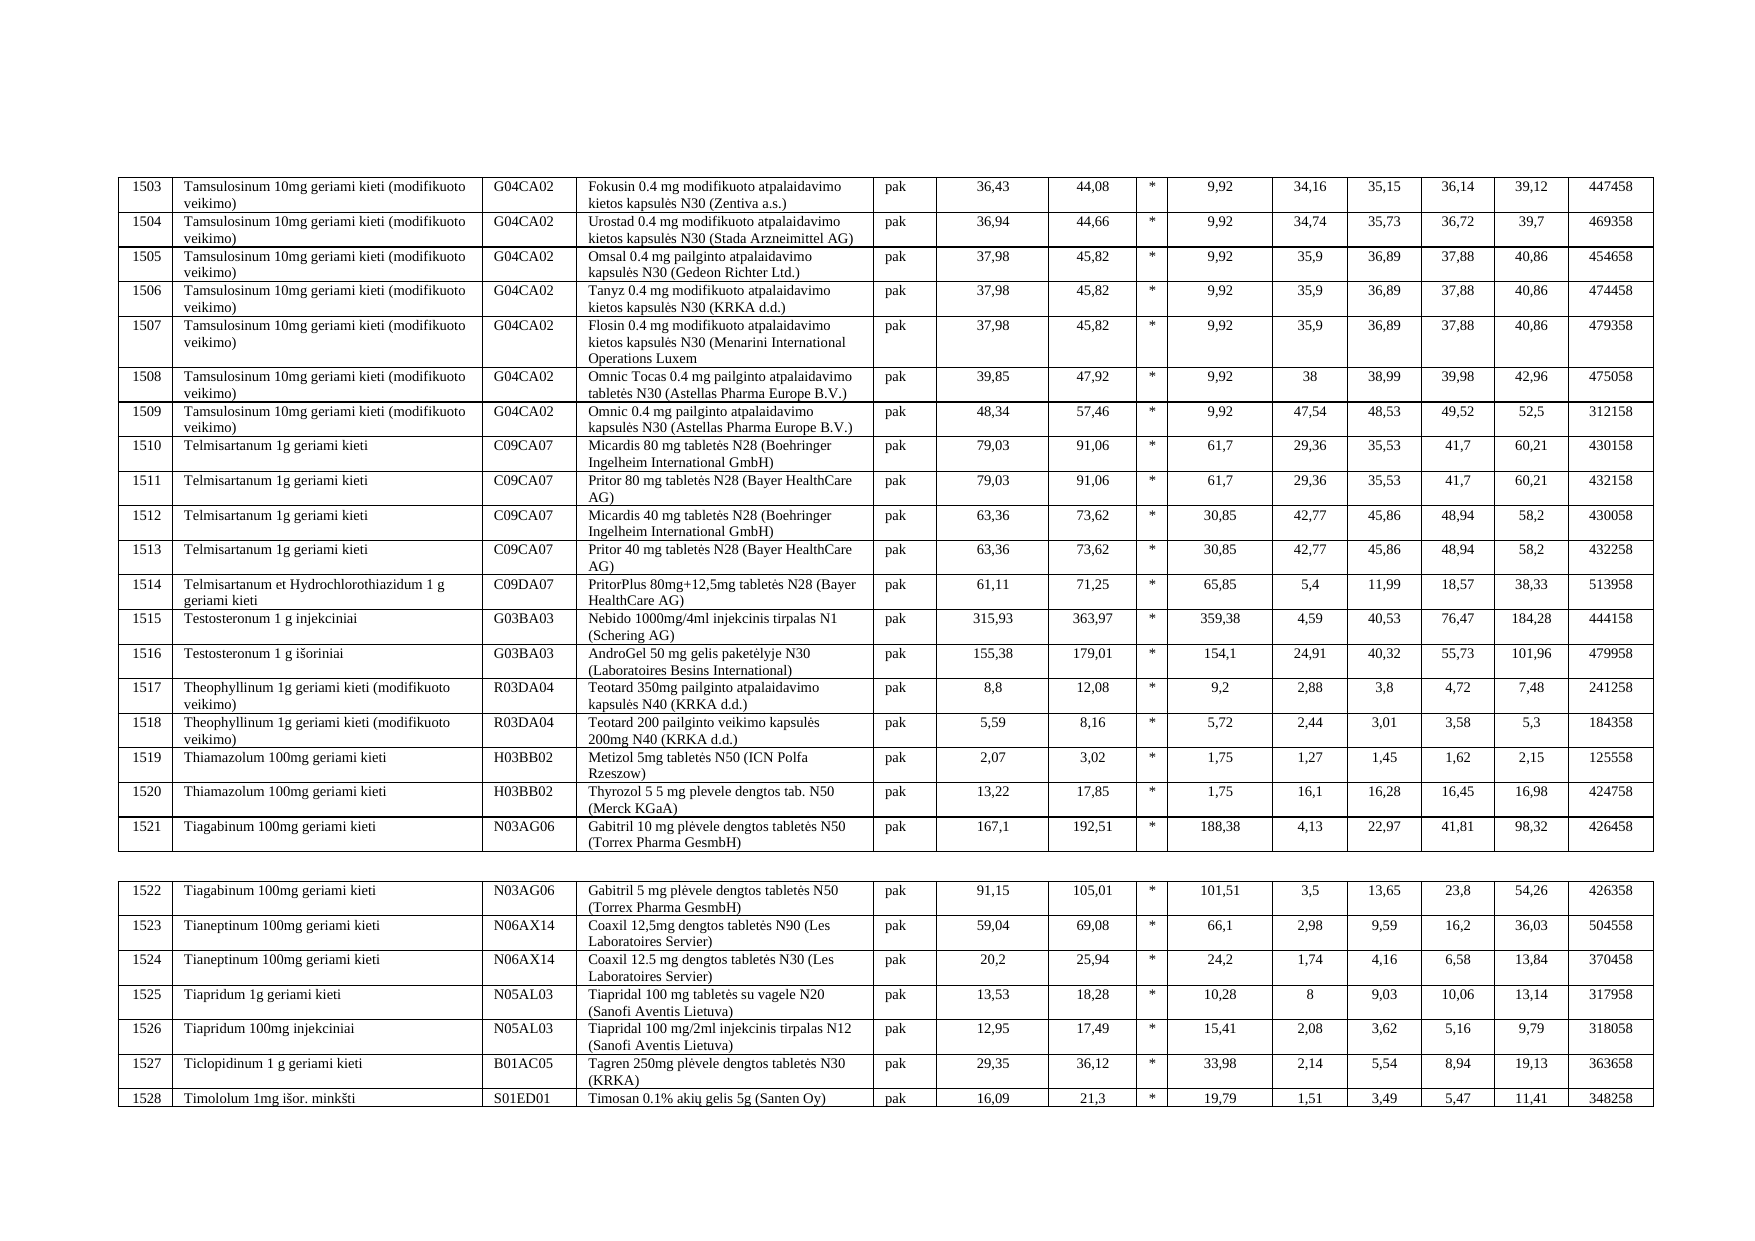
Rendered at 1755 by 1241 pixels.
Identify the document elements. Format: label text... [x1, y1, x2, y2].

table_cell 58,2 [1495, 506, 1568, 540]
table_cell Thyrozol 5 5 mg plevele dengtos tab. N50 (Merck KGaA) [577, 783, 873, 816]
table_cell Tamsulosinum 10mg geriami kieti (modifikuoto veikimo) [173, 403, 482, 436]
table_cell 11,41 [1495, 1089, 1568, 1106]
table_cell 2,44 [1273, 714, 1347, 747]
table_header 105,01 [1049, 882, 1136, 915]
table_cell 60,21 [1495, 472, 1568, 505]
table_cell 17,85 [1049, 783, 1136, 816]
table_cell 9,92 [1168, 178, 1272, 212]
table_cell Omsal 0.4 mg pailginto atpalaidavimo kapsulės N30 (Gedeon Richter Ltd.) [577, 248, 873, 281]
table_cell Pritor 80 mg tabletės N28 (Bayer HealthCare AG) [577, 472, 873, 505]
table_cell 3,8 [1348, 679, 1421, 713]
table_cell Urostad 0.4 mg modifikuoto atpalaidavimo kietos kapsulės N30 (Stada Arzneimittel AG) [577, 213, 873, 246]
table_cell * [1137, 1055, 1167, 1088]
table_cell * [1137, 317, 1167, 367]
table_cell C09CA07 [483, 437, 576, 471]
table_cell 11,99 [1348, 575, 1421, 609]
table_cell 41,81 [1422, 818, 1494, 851]
table_cell 513958 [1569, 575, 1653, 609]
table_cell * [1137, 472, 1167, 505]
table_cell Tamsulosinum 10mg geriami kieti (modifikuoto veikimo) [173, 368, 482, 401]
table_cell 18,28 [1049, 986, 1136, 1019]
table_cell Tiagabinum 100mg geriami kieti [173, 818, 482, 851]
table_cell Nebido 1000mg/4ml injekcinis tirpalas N1 (Schering AG) [577, 610, 873, 643]
table_cell 39,7 [1495, 213, 1568, 246]
table_cell * [1137, 951, 1167, 984]
table_cell Telmisartanum 1g geriami kieti [173, 506, 482, 540]
table_cell Fokusin 0.4 mg modifikuoto atpalaidavimo kietos kapsulės N30 (Zentiva a.s.) [577, 178, 873, 212]
table_cell 40,86 [1495, 248, 1568, 281]
table_cell 1,74 [1273, 951, 1347, 984]
table_cell 61,7 [1168, 472, 1272, 505]
table_cell 5,47 [1422, 1089, 1494, 1106]
table_cell 35,53 [1348, 437, 1421, 471]
table_cell 9,59 [1348, 916, 1421, 950]
table_cell Tamsulosinum 10mg geriami kieti (modifikuoto veikimo) [173, 213, 482, 246]
table_cell 58,2 [1495, 541, 1568, 574]
table_cell 9,92 [1168, 368, 1272, 401]
table_cell 21,3 [1049, 1089, 1136, 1106]
table_cell 430058 [1569, 506, 1653, 540]
table_cell AndroGel 50 mg gelis paketėlyje N30 (Laboratoires Besins International) [577, 645, 873, 678]
table_cell 1523 [119, 916, 172, 950]
table_cell 432158 [1569, 472, 1653, 505]
table_cell G04CA02 [483, 403, 576, 436]
table_cell 61,11 [937, 575, 1048, 609]
table_cell pak [874, 403, 936, 436]
table_cell 60,21 [1495, 437, 1568, 471]
table_cell 359,38 [1168, 610, 1272, 643]
table_cell pak [874, 916, 936, 950]
table_cell 6,58 [1422, 951, 1494, 984]
table_cell 45,86 [1348, 541, 1421, 574]
table_cell 48,94 [1422, 506, 1494, 540]
table_cell 45,82 [1049, 282, 1136, 316]
table_cell * [1137, 282, 1167, 316]
table_cell 91,06 [1049, 472, 1136, 505]
table_cell 36,89 [1348, 248, 1421, 281]
table_cell 370458 [1569, 951, 1653, 984]
table_cell 469358 [1569, 213, 1653, 246]
table_cell pak [874, 610, 936, 643]
table_cell 184,28 [1495, 610, 1568, 643]
table_cell Flosin 0.4 mg modifikuoto atpalaidavimo kietos kapsulės N30 (Menarini International Operations Luxem [577, 317, 873, 367]
table_cell * [1137, 506, 1167, 540]
table_cell C09CA07 [483, 506, 576, 540]
table_cell 37,98 [937, 317, 1048, 367]
table_cell 2,98 [1273, 916, 1347, 950]
table_cell Tiapridal 100 mg/2ml injekcinis tirpalas N12 (Sanofi Aventis Lietuva) [577, 1020, 873, 1054]
table_cell * [1137, 986, 1167, 1019]
table_cell 1517 [119, 679, 172, 713]
table_cell 36,94 [937, 213, 1048, 246]
table_cell * [1137, 213, 1167, 246]
table_cell Thiamazolum 100mg geriami kieti [173, 783, 482, 816]
table_cell 348258 [1569, 1089, 1653, 1106]
table_cell G04CA02 [483, 213, 576, 246]
table_cell 1519 [119, 748, 172, 782]
table_cell 2,88 [1273, 679, 1347, 713]
table_cell 48,94 [1422, 541, 1494, 574]
table_cell 76,47 [1422, 610, 1494, 643]
table_cell 5,72 [1168, 714, 1272, 747]
table_cell 66,1 [1168, 916, 1272, 950]
table_cell Tagren 250mg plėvele dengtos tabletės N30 (KRKA) [577, 1055, 873, 1088]
table_cell S01ED01 [483, 1089, 576, 1106]
table_cell 1506 [119, 282, 172, 316]
table_cell 155,38 [937, 645, 1048, 678]
table_cell 10,06 [1422, 986, 1494, 1019]
table_cell 8,16 [1049, 714, 1136, 747]
table_cell * [1137, 575, 1167, 609]
table_cell 101,96 [1495, 645, 1568, 678]
table_cell 41,7 [1422, 472, 1494, 505]
table_cell 17,49 [1049, 1020, 1136, 1054]
table_cell 19,79 [1168, 1089, 1272, 1106]
table_cell 79,03 [937, 437, 1048, 471]
table_cell 45,86 [1348, 506, 1421, 540]
table_cell pak [874, 1055, 936, 1088]
table_cell 2,07 [937, 748, 1048, 782]
table_cell 192,51 [1049, 818, 1136, 851]
table_cell pak [874, 317, 936, 367]
table_cell 35,9 [1273, 248, 1347, 281]
table_cell 73,62 [1049, 541, 1136, 574]
table_cell 16,28 [1348, 783, 1421, 816]
table_cell 42,96 [1495, 368, 1568, 401]
table_cell 29,36 [1273, 437, 1347, 471]
table_cell 71,25 [1049, 575, 1136, 609]
table_cell Tiapridum 100mg injekciniai [173, 1020, 482, 1054]
table_cell 363658 [1569, 1055, 1653, 1088]
table_cell 1513 [119, 541, 172, 574]
table_cell G04CA02 [483, 282, 576, 316]
table_cell 35,15 [1348, 178, 1421, 212]
table_cell Omnic Tocas 0.4 mg pailginto atpalaidavimo tabletės N30 (Astellas Pharma Europe B.V.) [577, 368, 873, 401]
table_header 101,51 [1168, 882, 1272, 915]
table_cell Telmisartanum 1g geriami kieti [173, 437, 482, 471]
table_cell 479958 [1569, 645, 1653, 678]
table_cell 1,75 [1168, 783, 1272, 816]
table_cell * [1137, 403, 1167, 436]
table_cell 39,12 [1495, 178, 1568, 212]
table_cell 42,77 [1273, 506, 1347, 540]
table_cell 1521 [119, 818, 172, 851]
table_cell 13,84 [1495, 951, 1568, 984]
table_cell 1509 [119, 403, 172, 436]
table_cell 475058 [1569, 368, 1653, 401]
table_cell pak [874, 783, 936, 816]
table_cell 69,08 [1049, 916, 1136, 950]
table_cell 36,14 [1422, 178, 1494, 212]
table_cell 16,1 [1273, 783, 1347, 816]
table_header 54,26 [1495, 882, 1568, 915]
table_cell C09CA07 [483, 541, 576, 574]
table_cell Tianeptinum 100mg geriami kieti [173, 951, 482, 984]
table_cell pak [874, 213, 936, 246]
table_cell 5,59 [937, 714, 1048, 747]
table_cell 59,04 [937, 916, 1048, 950]
table_cell Theophyllinum 1g geriami kieti (modifikuoto veikimo) [173, 679, 482, 713]
table_cell 432258 [1569, 541, 1653, 574]
table_cell 5,54 [1348, 1055, 1421, 1088]
table_cell 36,89 [1348, 317, 1421, 367]
table_cell 13,53 [937, 986, 1048, 1019]
table_cell Testosteronum 1 g išoriniai [173, 645, 482, 678]
table_cell Tanyz 0.4 mg modifikuoto atpalaidavimo kietos kapsulės N30 (KRKA d.d.) [577, 282, 873, 316]
table_cell 41,7 [1422, 437, 1494, 471]
table_cell 4,13 [1273, 818, 1347, 851]
table_cell Coaxil 12,5mg dengtos tabletės N90 (Les Laboratoires Servier) [577, 916, 873, 950]
table_header Tiagabinum 100mg geriami kieti [173, 882, 482, 915]
table_cell N03AG06 [483, 818, 576, 851]
table_cell 1,27 [1273, 748, 1347, 782]
table_cell 55,73 [1422, 645, 1494, 678]
table_cell 9,2 [1168, 679, 1272, 713]
table_cell 37,88 [1422, 317, 1494, 367]
table_cell 13,22 [937, 783, 1048, 816]
table_cell pak [874, 541, 936, 574]
table_cell 37,98 [937, 248, 1048, 281]
table_cell pak [874, 1020, 936, 1054]
table_cell 48,53 [1348, 403, 1421, 436]
table_cell 44,08 [1049, 178, 1136, 212]
table_cell 125558 [1569, 748, 1653, 782]
table_cell 426458 [1569, 818, 1653, 851]
table_cell 1515 [119, 610, 172, 643]
table_header Gabitril 5 mg plėvele dengtos tabletės N50 (Torrex Pharma GesmbH) [577, 882, 873, 915]
table_header 1522 [119, 882, 172, 915]
table_cell 4,59 [1273, 610, 1347, 643]
table_cell * [1137, 437, 1167, 471]
table_cell 424758 [1569, 783, 1653, 816]
table_cell Ticlopidinum 1 g geriami kieti [173, 1055, 482, 1088]
table_cell G04CA02 [483, 317, 576, 367]
table_cell 5,16 [1422, 1020, 1494, 1054]
table_cell Tamsulosinum 10mg geriami kieti (modifikuoto veikimo) [173, 248, 482, 281]
table_cell pak [874, 1089, 936, 1106]
table_header 3,5 [1273, 882, 1347, 915]
table_cell Timololum 1mg išor. minkšti [173, 1089, 482, 1106]
table_cell 30,85 [1168, 541, 1272, 574]
table_cell 179,01 [1049, 645, 1136, 678]
table_cell 18,57 [1422, 575, 1494, 609]
table_cell * [1137, 610, 1167, 643]
table_cell 1518 [119, 714, 172, 747]
table_cell Tamsulosinum 10mg geriami kieti (modifikuoto veikimo) [173, 282, 482, 316]
table_cell * [1137, 783, 1167, 816]
table_cell 36,72 [1422, 213, 1494, 246]
table_cell 317958 [1569, 986, 1653, 1019]
table_cell 40,86 [1495, 282, 1568, 316]
table_cell 10,28 [1168, 986, 1272, 1019]
table_cell * [1137, 1020, 1167, 1054]
table_cell 7,48 [1495, 679, 1568, 713]
table_cell 24,91 [1273, 645, 1347, 678]
table_cell 3,01 [1348, 714, 1421, 747]
table_cell 13,14 [1495, 986, 1568, 1019]
table_cell 1527 [119, 1055, 172, 1088]
table_cell N06AX14 [483, 916, 576, 950]
table_cell * [1137, 1089, 1167, 1106]
table_cell pak [874, 986, 936, 1019]
table_header pak [874, 882, 936, 915]
table_cell 36,89 [1348, 282, 1421, 316]
table_cell 8,8 [937, 679, 1048, 713]
table_cell Thiamazolum 100mg geriami kieti [173, 748, 482, 782]
table_cell Omnic 0.4 mg pailginto atpalaidavimo kapsulės N30 (Astellas Pharma Europe B.V.) [577, 403, 873, 436]
table_cell pak [874, 818, 936, 851]
table_cell * [1137, 645, 1167, 678]
table_cell 1526 [119, 1020, 172, 1054]
table_cell 1525 [119, 986, 172, 1019]
table_cell Tiapridum 1g geriami kieti [173, 986, 482, 1019]
table_cell 241258 [1569, 679, 1653, 713]
table_cell 38,99 [1348, 368, 1421, 401]
table_cell 37,98 [937, 282, 1048, 316]
table_cell 8 [1273, 986, 1347, 1019]
table_cell 1514 [119, 575, 172, 609]
table_cell 79,03 [937, 472, 1048, 505]
table_cell 33,98 [1168, 1055, 1272, 1088]
table_cell * [1137, 541, 1167, 574]
table_cell 454658 [1569, 248, 1653, 281]
table_cell 16,2 [1422, 916, 1494, 950]
table_header 13,65 [1348, 882, 1421, 915]
table_cell 40,86 [1495, 317, 1568, 367]
table_cell 363,97 [1049, 610, 1136, 643]
table_cell 47,92 [1049, 368, 1136, 401]
table_cell pak [874, 951, 936, 984]
table_cell Gabitril 10 mg plėvele dengtos tabletės N50 (Torrex Pharma GesmbH) [577, 818, 873, 851]
table_cell 5,4 [1273, 575, 1347, 609]
table_cell 36,12 [1049, 1055, 1136, 1088]
table_cell G04CA02 [483, 248, 576, 281]
table_cell 20,2 [937, 951, 1048, 984]
table_cell G03BA03 [483, 610, 576, 643]
table_cell pak [874, 748, 936, 782]
table_header * [1137, 882, 1167, 915]
table_cell 1,75 [1168, 748, 1272, 782]
table_cell * [1137, 818, 1167, 851]
table_cell pak [874, 645, 936, 678]
table_cell Telmisartanum 1g geriami kieti [173, 541, 482, 574]
table_cell pak [874, 714, 936, 747]
table_cell 3,02 [1049, 748, 1136, 782]
table_cell 73,62 [1049, 506, 1136, 540]
table_cell 188,38 [1168, 818, 1272, 851]
table_cell Tamsulosinum 10mg geriami kieti (modifikuoto veikimo) [173, 178, 482, 212]
table_cell 9,79 [1495, 1020, 1568, 1054]
table_cell 12,08 [1049, 679, 1136, 713]
table_cell 1508 [119, 368, 172, 401]
table_cell 37,88 [1422, 282, 1494, 316]
table_cell 430158 [1569, 437, 1653, 471]
table_cell Tamsulosinum 10mg geriami kieti (modifikuoto veikimo) [173, 317, 482, 367]
table_cell 1,51 [1273, 1089, 1347, 1106]
table_cell G04CA02 [483, 368, 576, 401]
table_cell pak [874, 248, 936, 281]
table_cell 38 [1273, 368, 1347, 401]
table_cell 16,45 [1422, 783, 1494, 816]
table_cell 29,35 [937, 1055, 1048, 1088]
table_cell 52,5 [1495, 403, 1568, 436]
table_cell 15,41 [1168, 1020, 1272, 1054]
table_cell 42,77 [1273, 541, 1347, 574]
table_cell PritorPlus 80mg+12,5mg tabletės N28 (Bayer HealthCare AG) [577, 575, 873, 609]
table_cell C09CA07 [483, 472, 576, 505]
table_cell * [1137, 679, 1167, 713]
table_cell B01AC05 [483, 1055, 576, 1088]
table_cell G03BA03 [483, 645, 576, 678]
table_cell 44,66 [1049, 213, 1136, 246]
table_cell 36,43 [937, 178, 1048, 212]
table_cell 63,36 [937, 541, 1048, 574]
table_cell 184358 [1569, 714, 1653, 747]
table_cell 12,95 [937, 1020, 1048, 1054]
table_cell 8,94 [1422, 1055, 1494, 1088]
table_cell pak [874, 368, 936, 401]
table_cell Micardis 40 mg tabletės N28 (Boehringer Ingelheim International GmbH) [577, 506, 873, 540]
table_cell 9,03 [1348, 986, 1421, 1019]
table_cell * [1137, 178, 1167, 212]
table_cell 167,1 [937, 818, 1048, 851]
table_cell 1503 [119, 178, 172, 212]
table_cell 45,82 [1049, 248, 1136, 281]
table_header N03AG06 [483, 882, 576, 915]
table_cell 40,32 [1348, 645, 1421, 678]
table_cell N05AL03 [483, 986, 576, 1019]
table_cell Tianeptinum 100mg geriami kieti [173, 916, 482, 950]
table_cell 91,06 [1049, 437, 1136, 471]
table_cell 1,45 [1348, 748, 1421, 782]
table_cell Timosan 0.1% akių gelis 5g (Santen Oy) [577, 1089, 873, 1106]
table_cell C09DA07 [483, 575, 576, 609]
table_cell 39,98 [1422, 368, 1494, 401]
table_cell 30,85 [1168, 506, 1272, 540]
table_cell 38,33 [1495, 575, 1568, 609]
table_cell 49,52 [1422, 403, 1494, 436]
table_cell 37,88 [1422, 248, 1494, 281]
table_cell 63,36 [937, 506, 1048, 540]
table_cell 35,9 [1273, 317, 1347, 367]
table_cell Metizol 5mg tabletės N50 (ICN Polfa Rzeszow) [577, 748, 873, 782]
table_cell * [1137, 748, 1167, 782]
table_cell Pritor 40 mg tabletės N28 (Bayer HealthCare AG) [577, 541, 873, 574]
table_cell 474458 [1569, 282, 1653, 316]
table_cell R03DA04 [483, 714, 576, 747]
table_cell 47,54 [1273, 403, 1347, 436]
table_cell 16,09 [937, 1089, 1048, 1106]
table_cell 5,3 [1495, 714, 1568, 747]
table_cell 36,03 [1495, 916, 1568, 950]
table_cell 3,62 [1348, 1020, 1421, 1054]
table_cell 9,92 [1168, 248, 1272, 281]
table_cell R03DA04 [483, 679, 576, 713]
table_cell 4,16 [1348, 951, 1421, 984]
table_cell 9,92 [1168, 317, 1272, 367]
table_cell 35,9 [1273, 282, 1347, 316]
table_cell 98,32 [1495, 818, 1568, 851]
table_cell Teotard 200 pailginto veikimo kapsulės 200mg N40 (KRKA d.d.) [577, 714, 873, 747]
table_cell 1520 [119, 783, 172, 816]
table_cell pak [874, 506, 936, 540]
table_cell 29,36 [1273, 472, 1347, 505]
table_cell 315,93 [937, 610, 1048, 643]
table_header 91,15 [937, 882, 1048, 915]
table_cell 4,72 [1422, 679, 1494, 713]
table_cell 19,13 [1495, 1055, 1568, 1088]
table_cell 39,85 [937, 368, 1048, 401]
table_cell * [1137, 916, 1167, 950]
table_cell 312158 [1569, 403, 1653, 436]
table_cell 1505 [119, 248, 172, 281]
table_cell 2,14 [1273, 1055, 1347, 1088]
table_cell H03BB02 [483, 748, 576, 782]
table_cell pak [874, 575, 936, 609]
table_cell 40,53 [1348, 610, 1421, 643]
table_cell N05AL03 [483, 1020, 576, 1054]
table_cell 447458 [1569, 178, 1653, 212]
table_cell pak [874, 437, 936, 471]
table_header 426358 [1569, 882, 1653, 915]
table_cell 45,82 [1049, 317, 1136, 367]
table_cell 154,1 [1168, 645, 1272, 678]
table_cell * [1137, 248, 1167, 281]
table_cell Telmisartanum 1g geriami kieti [173, 472, 482, 505]
table_cell G04CA02 [483, 178, 576, 212]
table_cell 2,15 [1495, 748, 1568, 782]
table_cell Tiapridal 100 mg tabletės su vagele N20 (Sanofi Aventis Lietuva) [577, 986, 873, 1019]
table_cell 318058 [1569, 1020, 1653, 1054]
table_cell Theophyllinum 1g geriami kieti (modifikuoto veikimo) [173, 714, 482, 747]
table_cell 1510 [119, 437, 172, 471]
table_cell Testosteronum 1 g injekciniai [173, 610, 482, 643]
table_cell 9,92 [1168, 282, 1272, 316]
table_cell 1,62 [1422, 748, 1494, 782]
table_cell 1504 [119, 213, 172, 246]
table_cell 444158 [1569, 610, 1653, 643]
table_cell 9,92 [1168, 213, 1272, 246]
table_cell 48,34 [937, 403, 1048, 436]
table_cell pak [874, 472, 936, 505]
table_cell 24,2 [1168, 951, 1272, 984]
table_cell pak [874, 282, 936, 316]
table_cell 1528 [119, 1089, 172, 1106]
table_cell 1524 [119, 951, 172, 984]
table_cell 61,7 [1168, 437, 1272, 471]
table_cell N06AX14 [483, 951, 576, 984]
table_cell 34,16 [1273, 178, 1347, 212]
table_cell 57,46 [1049, 403, 1136, 436]
table_header 23,8 [1422, 882, 1494, 915]
table_cell 35,73 [1348, 213, 1421, 246]
table_cell 1507 [119, 317, 172, 367]
table_cell 2,08 [1273, 1020, 1347, 1054]
table_cell 34,74 [1273, 213, 1347, 246]
table_cell Micardis 80 mg tabletės N28 (Boehringer Ingelheim International GmbH) [577, 437, 873, 471]
table_cell 1511 [119, 472, 172, 505]
table_cell 65,85 [1168, 575, 1272, 609]
table_cell Telmisartanum et Hydrochlorothiazidum 1 g geriami kieti [173, 575, 482, 609]
table_cell 479358 [1569, 317, 1653, 367]
table_cell 25,94 [1049, 951, 1136, 984]
table_cell 22,97 [1348, 818, 1421, 851]
table_cell 35,53 [1348, 472, 1421, 505]
table_cell 3,58 [1422, 714, 1494, 747]
table_cell * [1137, 368, 1167, 401]
table_cell 3,49 [1348, 1089, 1421, 1106]
table_cell H03BB02 [483, 783, 576, 816]
table_cell Coaxil 12.5 mg dengtos tabletės N30 (Les Laboratoires Servier) [577, 951, 873, 984]
table_cell pak [874, 679, 936, 713]
table_cell Teotard 350mg pailginto atpalaidavimo kapsulės N40 (KRKA d.d.) [577, 679, 873, 713]
table_cell 16,98 [1495, 783, 1568, 816]
table_cell 1516 [119, 645, 172, 678]
table_cell 9,92 [1168, 403, 1272, 436]
table_cell pak [874, 178, 936, 212]
table_cell 504558 [1569, 916, 1653, 950]
table_cell * [1137, 714, 1167, 747]
table_cell 1512 [119, 506, 172, 540]
